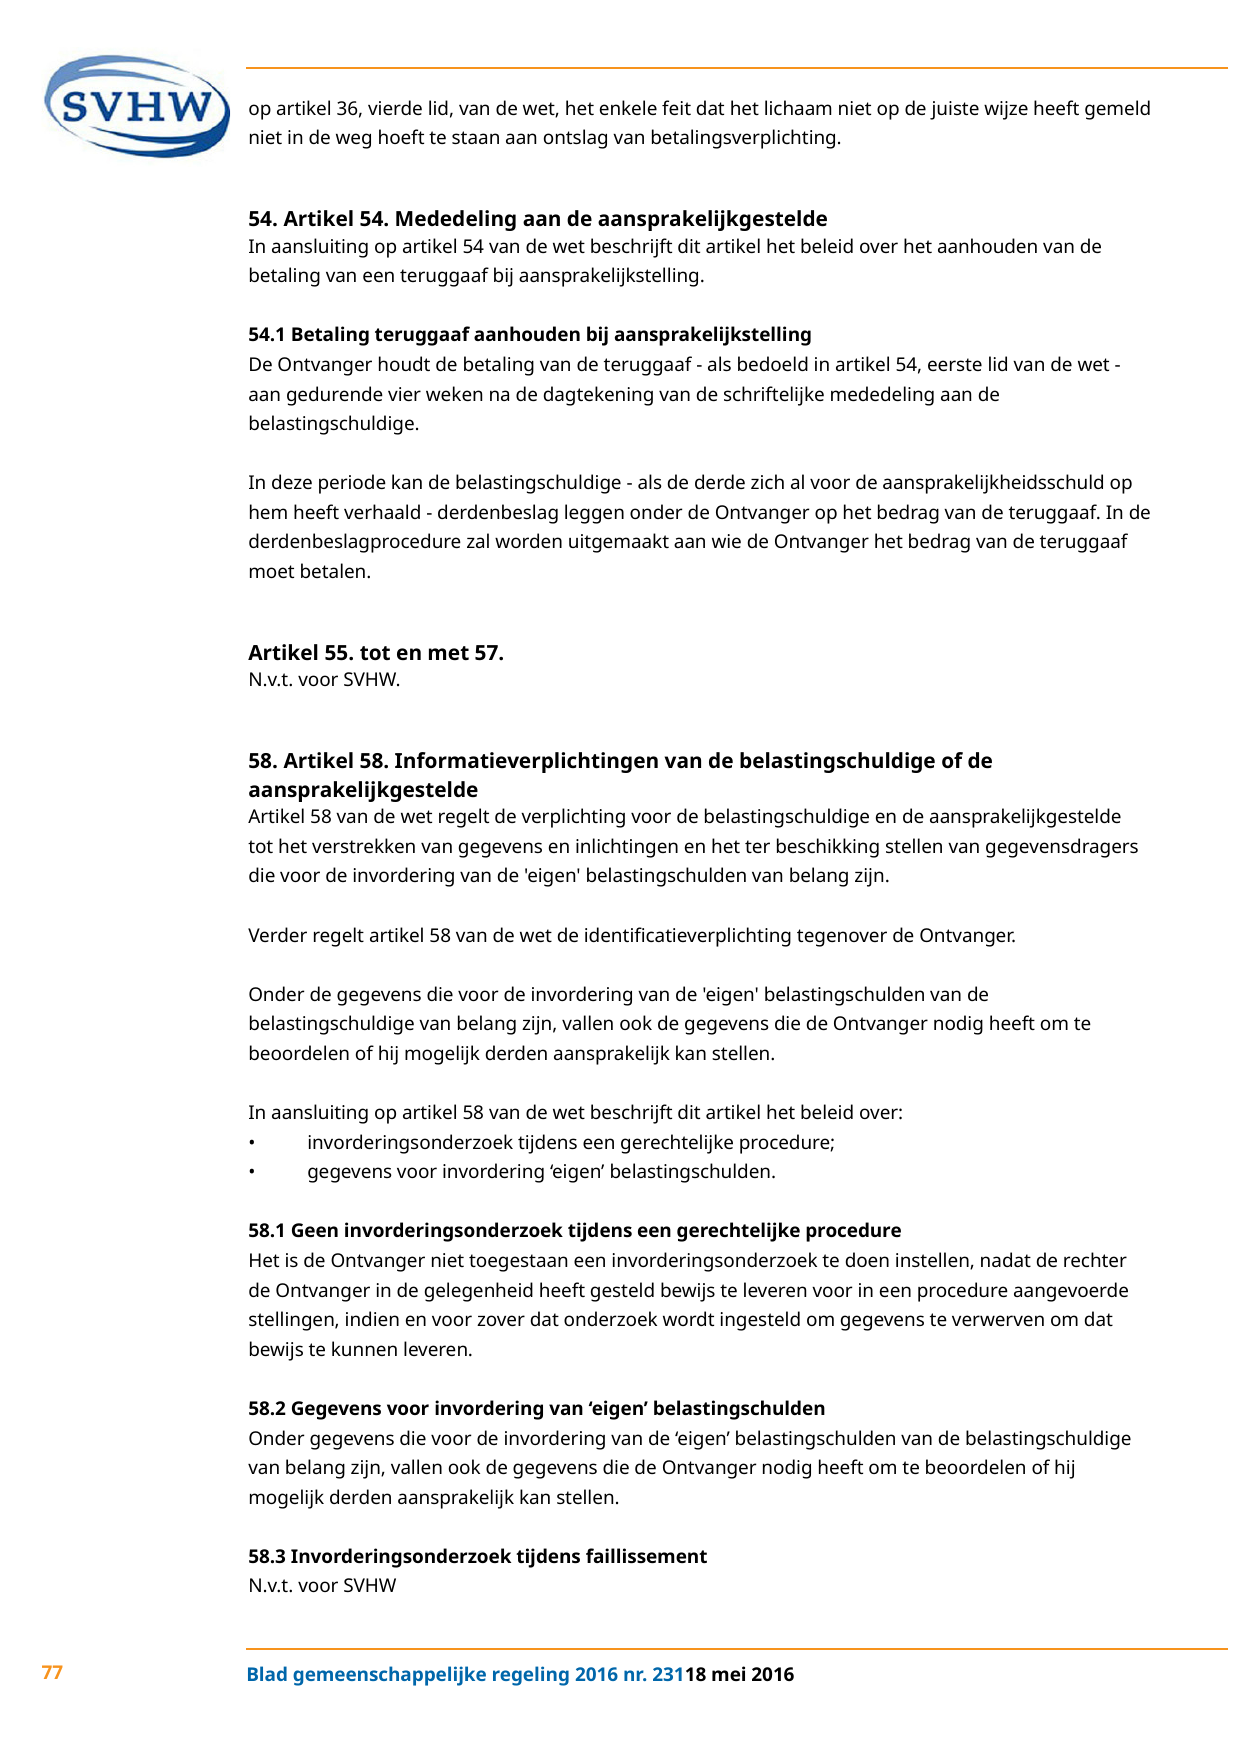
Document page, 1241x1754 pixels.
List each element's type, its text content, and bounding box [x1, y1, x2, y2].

text Het is de Ontvanger niet toegestaan een invorderingsonderzoek te doen instellen, nadat de rechter de Ontvanger in de gelegenheid heeft gesteld bewijs te leveren voor in een procedure aangevoerde stellingen, indien en voor zover dat onderzoek wordt ingesteld om gegevens te verwerven om dat bewijs te kunnen leveren. [248, 1247, 1152, 1362]
text 58.3 Invorderingsonderzoek tijdens faillissement [248, 1543, 1152, 1569]
text 58.1 Geen invorderingsonderzoek tijdens een gerechtelijke procedure [248, 1218, 1152, 1243]
text Artikel 58 van de wet regelt de verplichting voor de belastingschuldige en de aansprakelijkgestelde tot het verstrekken van gegevens en inlichtingen en het ter beschikking stellen van gegevensdragers die voor de invordering van de 'eigen' belastingschulden van belang zijn. [248, 803, 1152, 888]
text op artikel 36, vierde lid, van de wet, het enkele feit dat het lichaam niet op de juiste wijze heeft gemeld niet in de weg hoeft te staan aan ontslag van betalingsverplichting. [248, 95, 1152, 150]
text Onder de gegevens die voor de invordering van de 'eigen' belastingschulden van de belastingschuldige van belang zijn, vallen ook de gegevens die de Ontvanger nodig heeft om te beoordelen of hij mogelijk derden aansprakelijk kan stellen. [248, 981, 1152, 1066]
text In deze periode kan de belastingschuldige - als de derde zich al voor de aansprakelijkheidsschuld op hem heeft verhaald - derdenbeslag leggen onder de Ontvanger op het bedrag van de teruggaaf. In de derdenbeslagprocedure zal worden uitgemaakt aan wie de Ontvanger het bedrag van de teruggaaf moet betalen. [248, 469, 1152, 584]
text Verder regelt artikel 58 van de wet de identificatieverplichting tegenover de Ontvanger. [248, 922, 1152, 948]
text 54.1 Betaling teruggaaf aanhouden bij aansprakelijkstelling [248, 322, 1152, 347]
text In aansluiting op artikel 58 van de wet beschrijft dit artikel het beleid over: [248, 1099, 1152, 1125]
picture [41, 47, 231, 172]
text 54. Artikel 54. Mededeling aan de aansprakelijkgestelde [248, 204, 1152, 233]
text 58.2 Gegevens voor invordering van ‘eigen’ belastingschulden [248, 1395, 1152, 1421]
text De Ontvanger houdt de betaling van de teruggaaf - als bedoeld in artikel 54, eerste lid van de wet - aan gedurende vier weken na de dagtekening van de schriftelijke mededeling aan de belastingschuldige. [248, 351, 1152, 436]
text N.v.t. voor SVHW. [248, 667, 1152, 692]
text Artikel 55. tot en met 57. [248, 638, 1152, 667]
list gegevens voor invordering ‘eigen’ belastingschulden. [248, 1158, 1152, 1184]
text In aansluiting op artikel 54 van de wet beschrijft dit artikel het beleid over het aanhouden van de betaling van een teruggaaf bij aansprakelijkstelling. [248, 233, 1152, 288]
text Onder gegevens die voor de invordering van de ‘eigen’ belastingschulden van de belastingschuldige van belang zijn, vallen ook de gegevens die de Ontvanger nodig heeft om te beoordelen of hij mogelijk derden aansprakelijk kan stellen. [248, 1425, 1152, 1510]
list invorderingsonderzoek tijdens een gerechtelijke procedure; [248, 1129, 1152, 1155]
text 58. Artikel 58. Informatieverplichtingen van de belastingschuldige of de aansprakelijkgestelde [248, 747, 1152, 803]
text N.v.t. voor SVHW [248, 1573, 1152, 1598]
